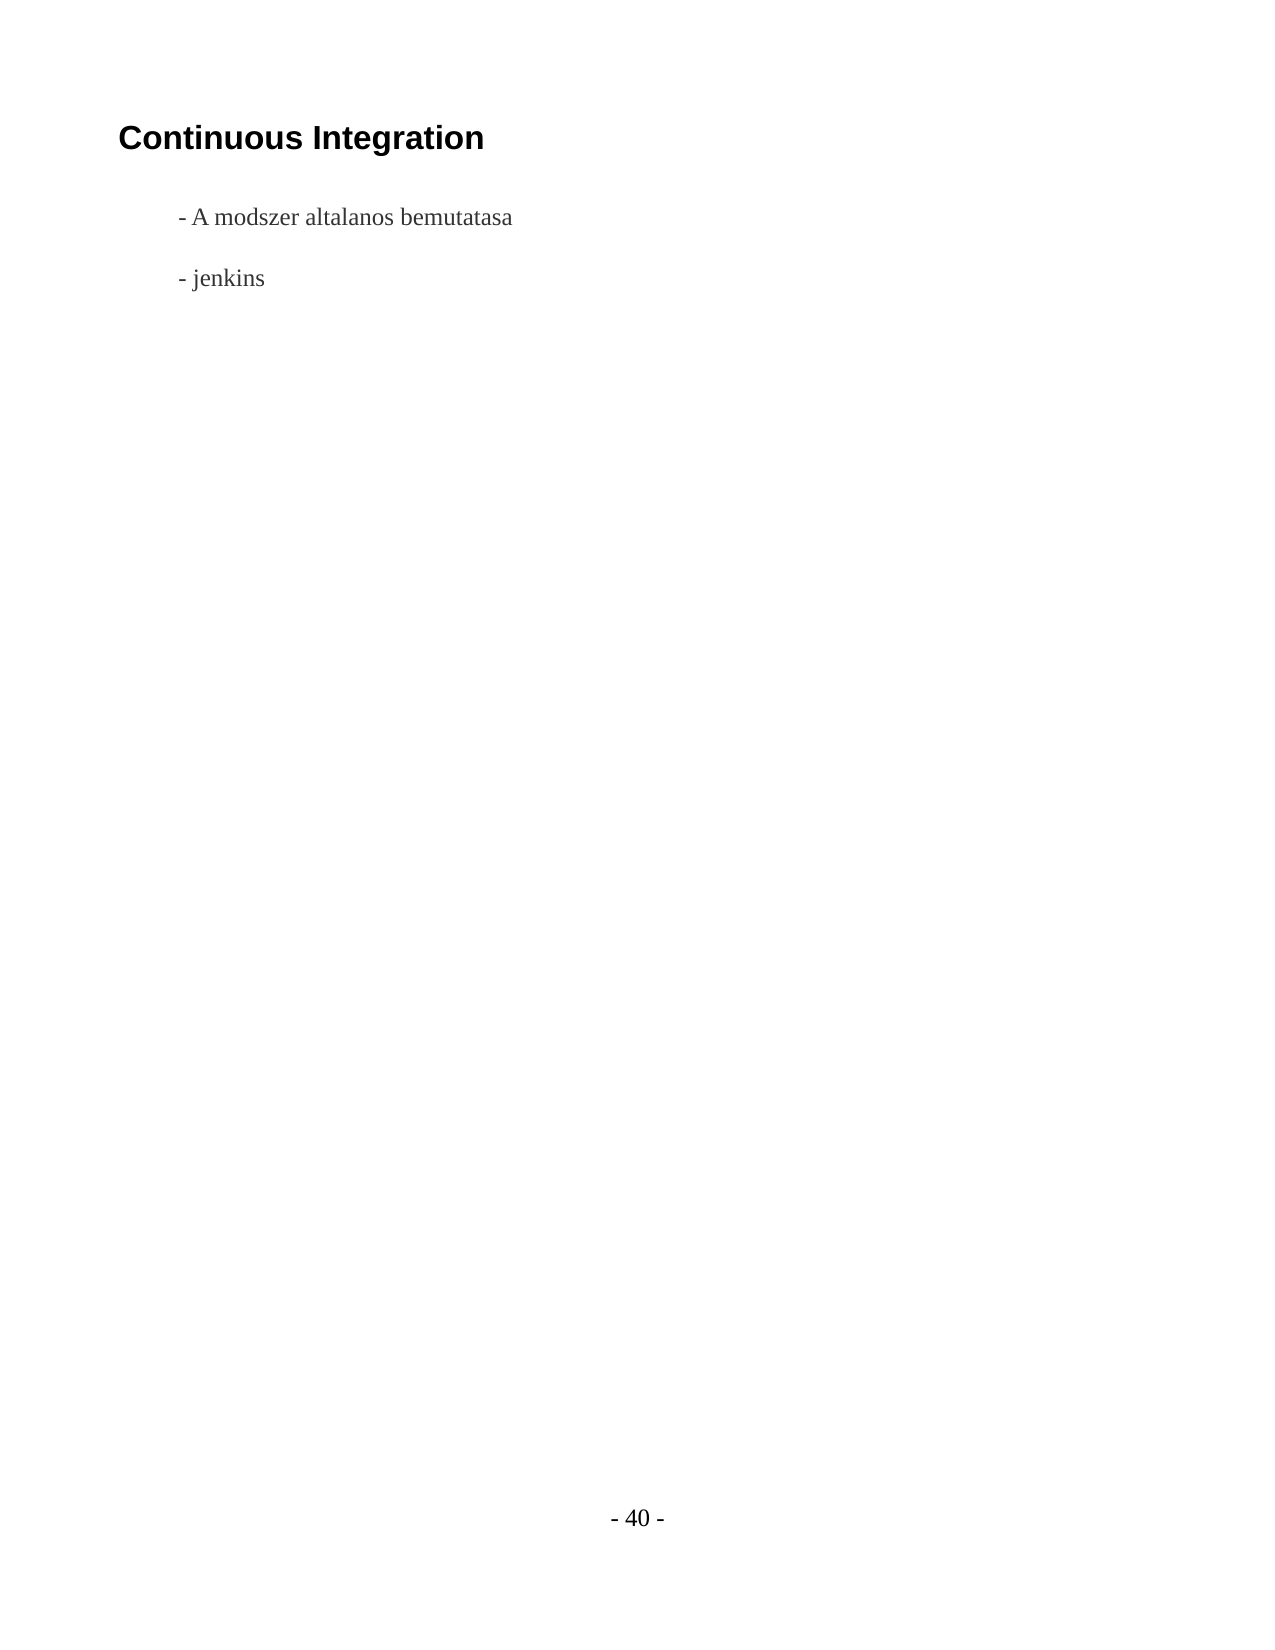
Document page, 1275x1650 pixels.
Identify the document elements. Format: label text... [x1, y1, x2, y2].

text - A modszer altalanos bemutatasa [118, 202, 1157, 230]
text - jenkins [118, 263, 1157, 291]
subtitle Continuous Integration [118, 118, 1157, 157]
